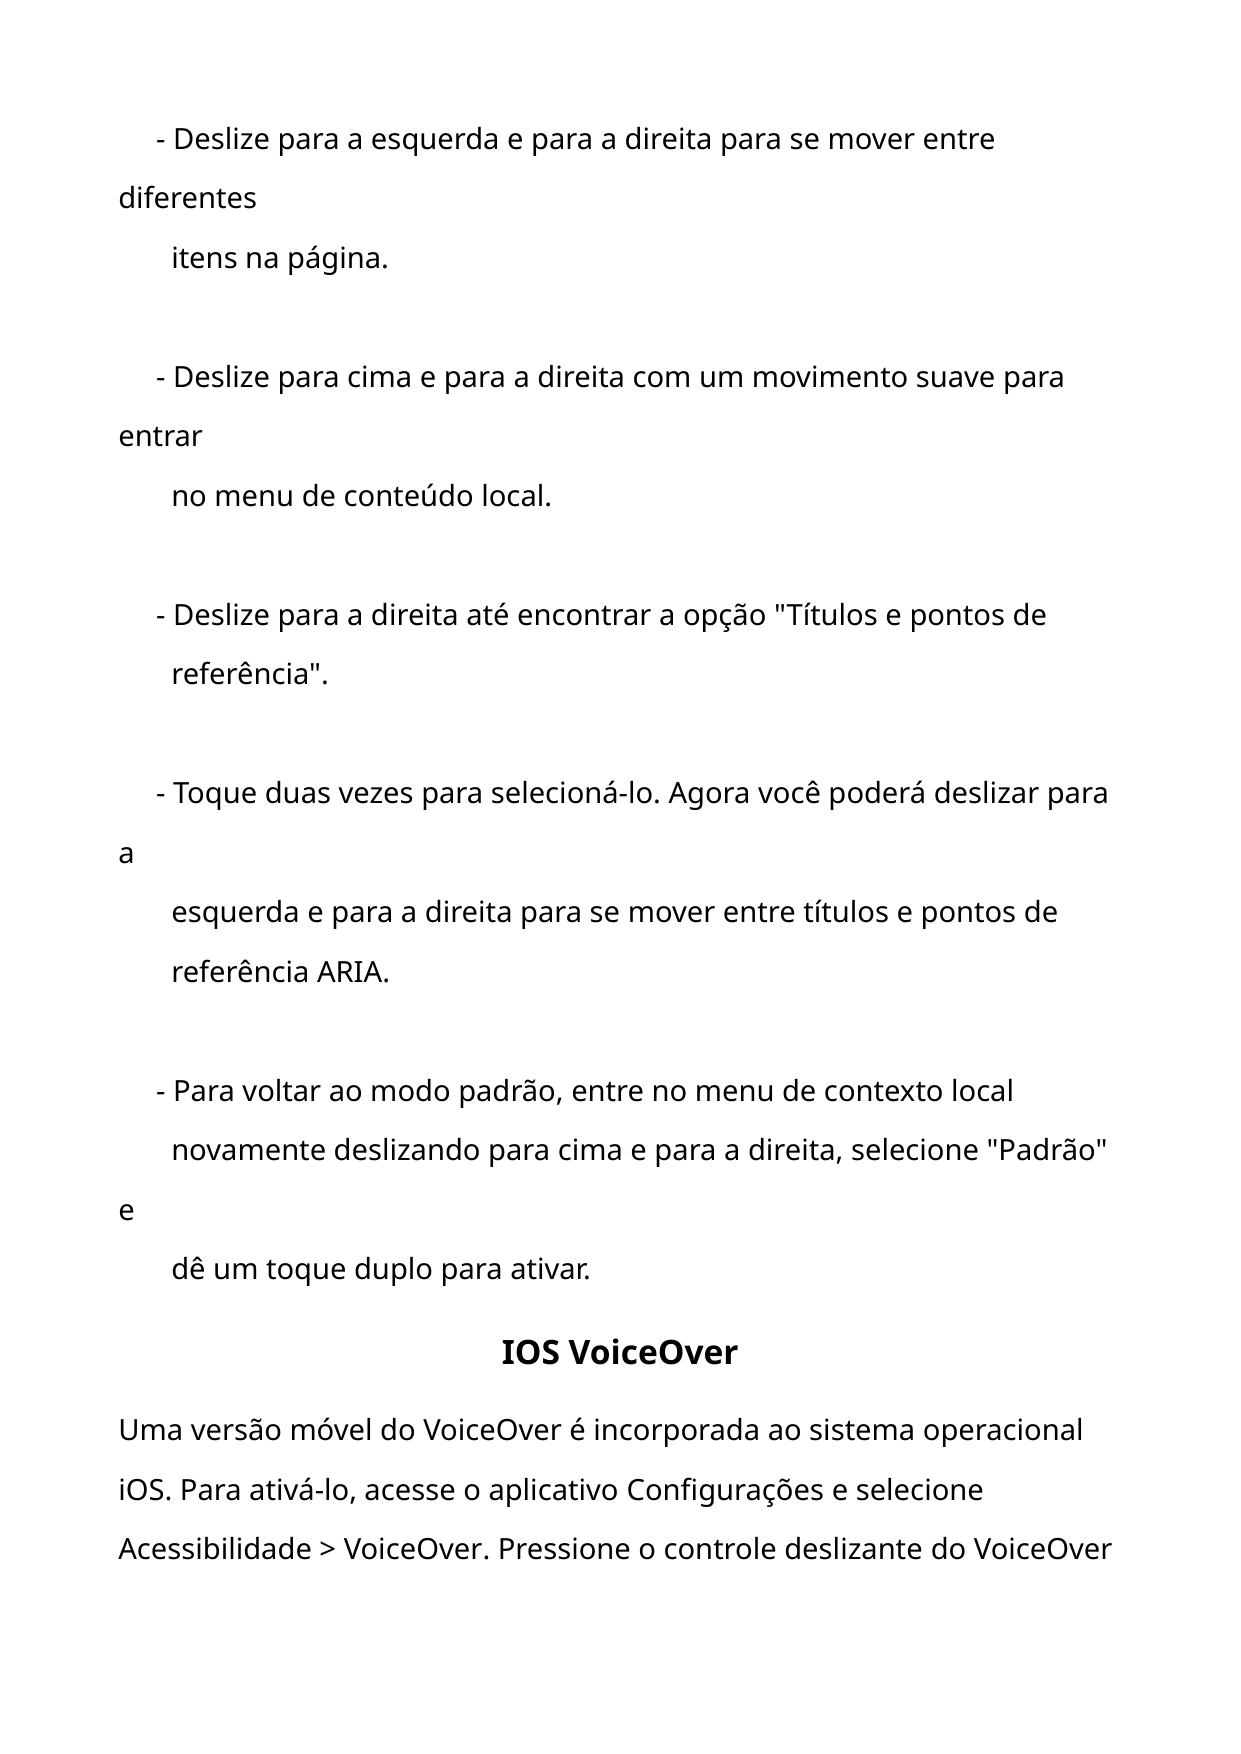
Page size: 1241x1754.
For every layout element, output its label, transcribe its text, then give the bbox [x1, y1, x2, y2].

text - Toque duas vezes para selecioná-lo. Agora você poderá deslizar para a [118, 772, 1122, 872]
text Uma versão móvel do VoiceOver é incorporada ao sistema operacional iOS. Para ativá-lo, acesse o aplicativo Configurações e selecione Acessibilidade > VoiceOver. Pressione o controle deslizante do VoiceOver [118, 1409, 1122, 1568]
text - Deslize para a direita até encontrar a opção "Títulos e pontos de [118, 594, 1122, 634]
text no menu de conteúdo local. [118, 475, 1122, 515]
text itens na página. [118, 237, 1122, 277]
text esquerda e para a direita para se mover entre títulos e pontos de [118, 891, 1122, 931]
subtitle IOS VoiceOver [118, 1328, 1122, 1374]
text - Deslize para a esquerda e para a direita para se mover entre diferentes [118, 118, 1122, 217]
text dê um toque duplo para ativar. [118, 1248, 1122, 1288]
text novamente deslizando para cima e para a direita, selecione "Padrão" e [118, 1129, 1122, 1228]
text - Deslize para cima e para a direita com um movimento suave para entrar [118, 356, 1122, 455]
text - Para voltar ao modo padrão, entre no menu de contexto local [118, 1070, 1122, 1109]
text referência". [118, 653, 1122, 693]
text referência ARIA. [118, 951, 1122, 991]
